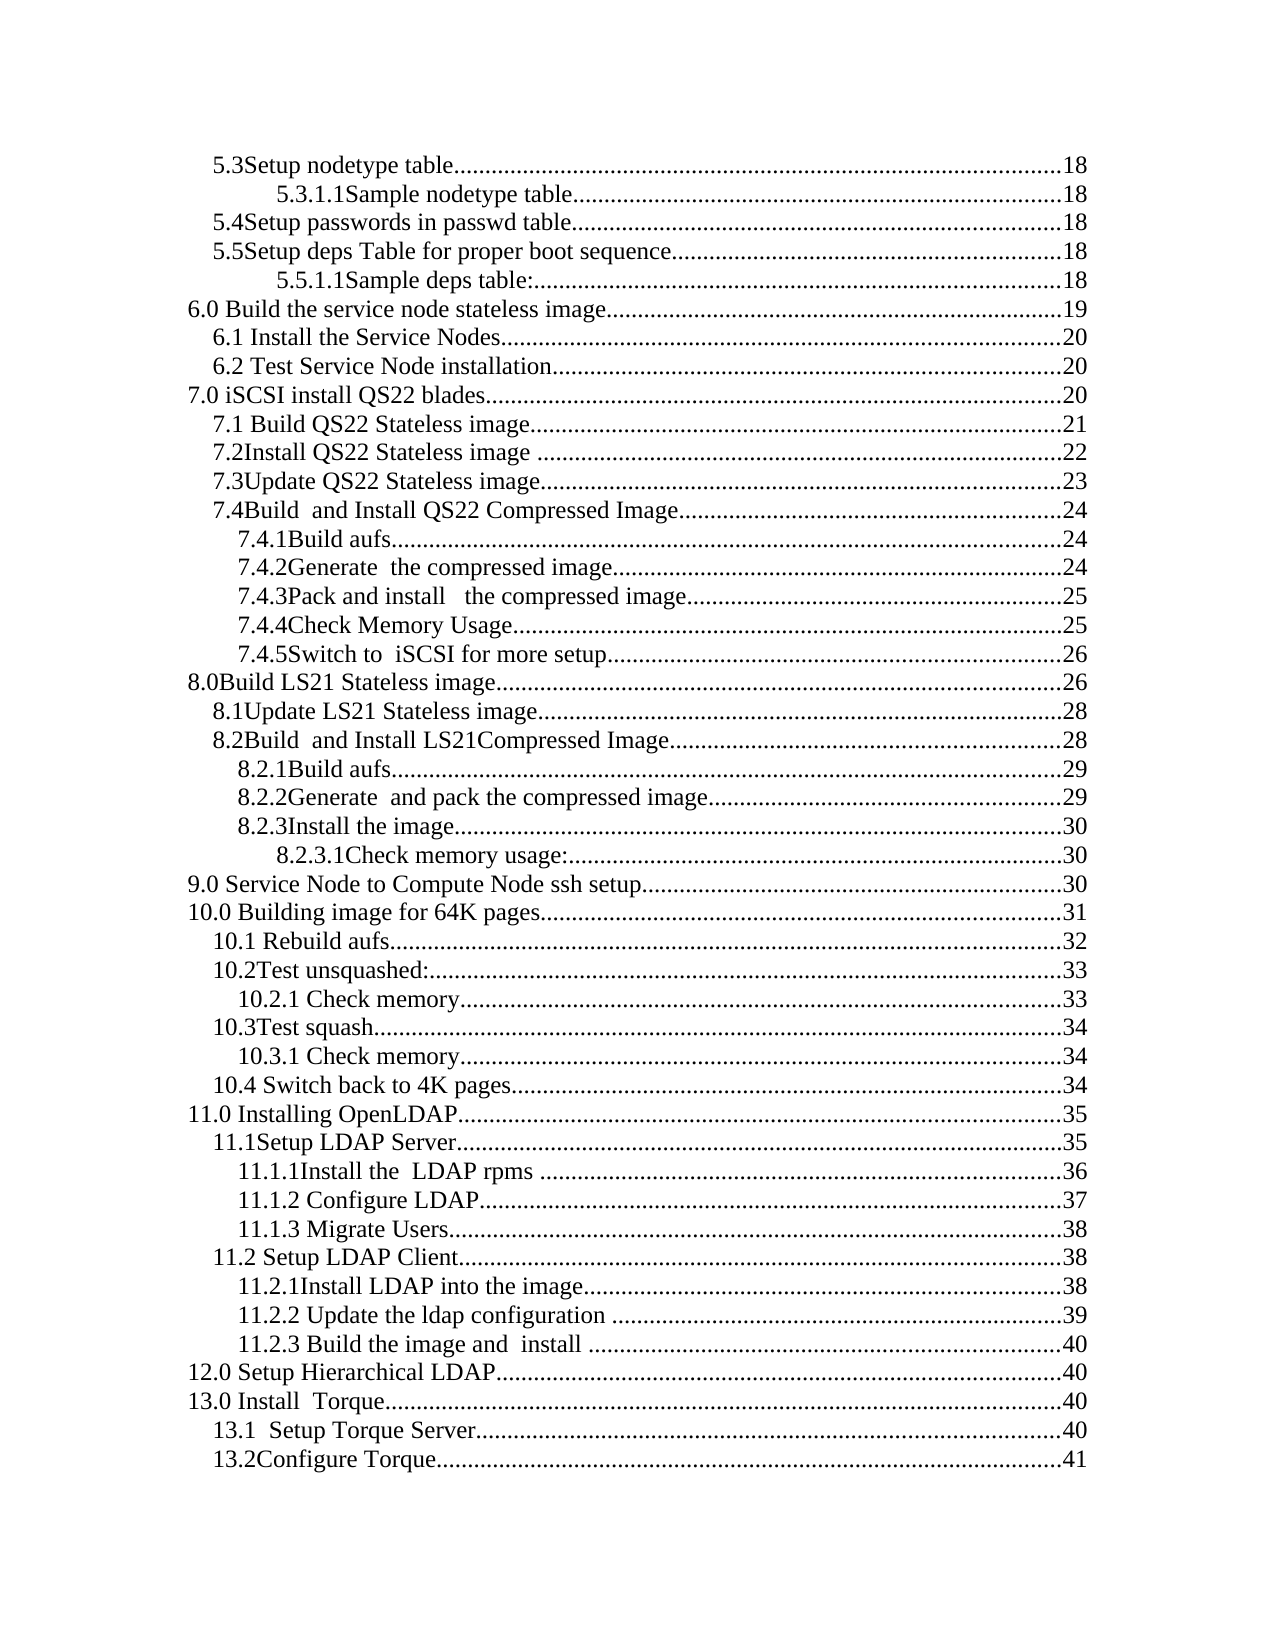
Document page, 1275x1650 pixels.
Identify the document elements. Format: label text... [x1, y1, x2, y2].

text 9.0 Service Node to Compute Node ssh setup 30 [187, 869, 1087, 897]
text 7.0 iSCSI install QS22 blades 20 [187, 380, 1087, 409]
text 5.3.1.1Sample nodetype table 18 [276, 179, 1087, 207]
text 10.2Test unsquashed: 33 [212, 955, 1087, 984]
text 10.2.1 Check memory 33 [237, 984, 1087, 1012]
text 7.4.3Pack and install the compressed image 25 [237, 581, 1087, 610]
text 11.2.1Install LDAP into the image 38 [237, 1271, 1087, 1300]
text 6.2 Test Service Node installation 20 [212, 351, 1087, 380]
text 11.2.2 Update the ldap configuration 39 [237, 1300, 1087, 1329]
text 13.2Configure Torque 41 [212, 1444, 1087, 1472]
text 12.0 Setup Hierarchical LDAP 40 [187, 1357, 1087, 1386]
text 8.2Build and Install LS21Compressed Image 28 [212, 725, 1087, 754]
text 13.0 Install Torque 40 [187, 1386, 1087, 1415]
text 7.4.4Check Memory Usage 25 [237, 610, 1087, 639]
text 10.3.1 Check memory 34 [237, 1041, 1087, 1070]
text 7.4.1Build aufs 24 [237, 524, 1087, 552]
text 10.4 Switch back to 4K pages 34 [212, 1070, 1087, 1099]
text 10.1 Rebuild aufs 32 [212, 926, 1087, 955]
text 11.2 Setup LDAP Client 38 [212, 1242, 1087, 1271]
text 8.2.3.1Check memory usage: 30 [276, 840, 1087, 869]
text 5.5Setup deps Table for proper boot sequence 18 [212, 236, 1087, 265]
text 13.1 Setup Torque Server 40 [212, 1415, 1087, 1444]
text 8.2.3Install the image 30 [237, 811, 1087, 840]
text 8.2.2Generate and pack the compressed image 29 [237, 782, 1087, 811]
text 5.3Setup nodetype table 18 [212, 150, 1087, 179]
text 10.3Test squash 34 [212, 1012, 1087, 1041]
text 5.4Setup passwords in passwd table 18 [212, 207, 1087, 236]
text 11.1.2 Configure LDAP 37 [237, 1185, 1087, 1214]
text 7.2Install QS22 Stateless image 22 [212, 437, 1087, 466]
text 7.4.5Switch to iSCSI for more setup 26 [237, 639, 1087, 667]
text 7.4.2Generate the compressed image 24 [237, 552, 1087, 581]
text 8.0Build LS21 Stateless image 26 [187, 667, 1087, 696]
text 11.1.1Install the LDAP rpms 36 [237, 1156, 1087, 1185]
text 11.0 Installing OpenLDAP 35 [187, 1099, 1087, 1127]
text 6.0 Build the service node stateless image 19 [187, 294, 1087, 322]
text 11.2.3 Build the image and install 40 [237, 1329, 1087, 1357]
text 7.4Build and Install QS22 Compressed Image 24 [212, 495, 1087, 524]
text 8.1Update LS21 Stateless image 28 [212, 696, 1087, 725]
text 6.1 Install the Service Nodes 20 [212, 322, 1087, 351]
text 11.1.3 Migrate Users 38 [237, 1214, 1087, 1242]
text 8.2.1Build aufs 29 [237, 754, 1087, 782]
text 5.5.1.1Sample deps table: 18 [276, 265, 1087, 294]
text 10.0 Building image for 64K pages 31 [187, 897, 1087, 926]
text 7.3Update QS22 Stateless image 23 [212, 466, 1087, 495]
text 7.1 Build QS22 Stateless image 21 [212, 409, 1087, 437]
text 11.1Setup LDAP Server 35 [212, 1127, 1087, 1156]
